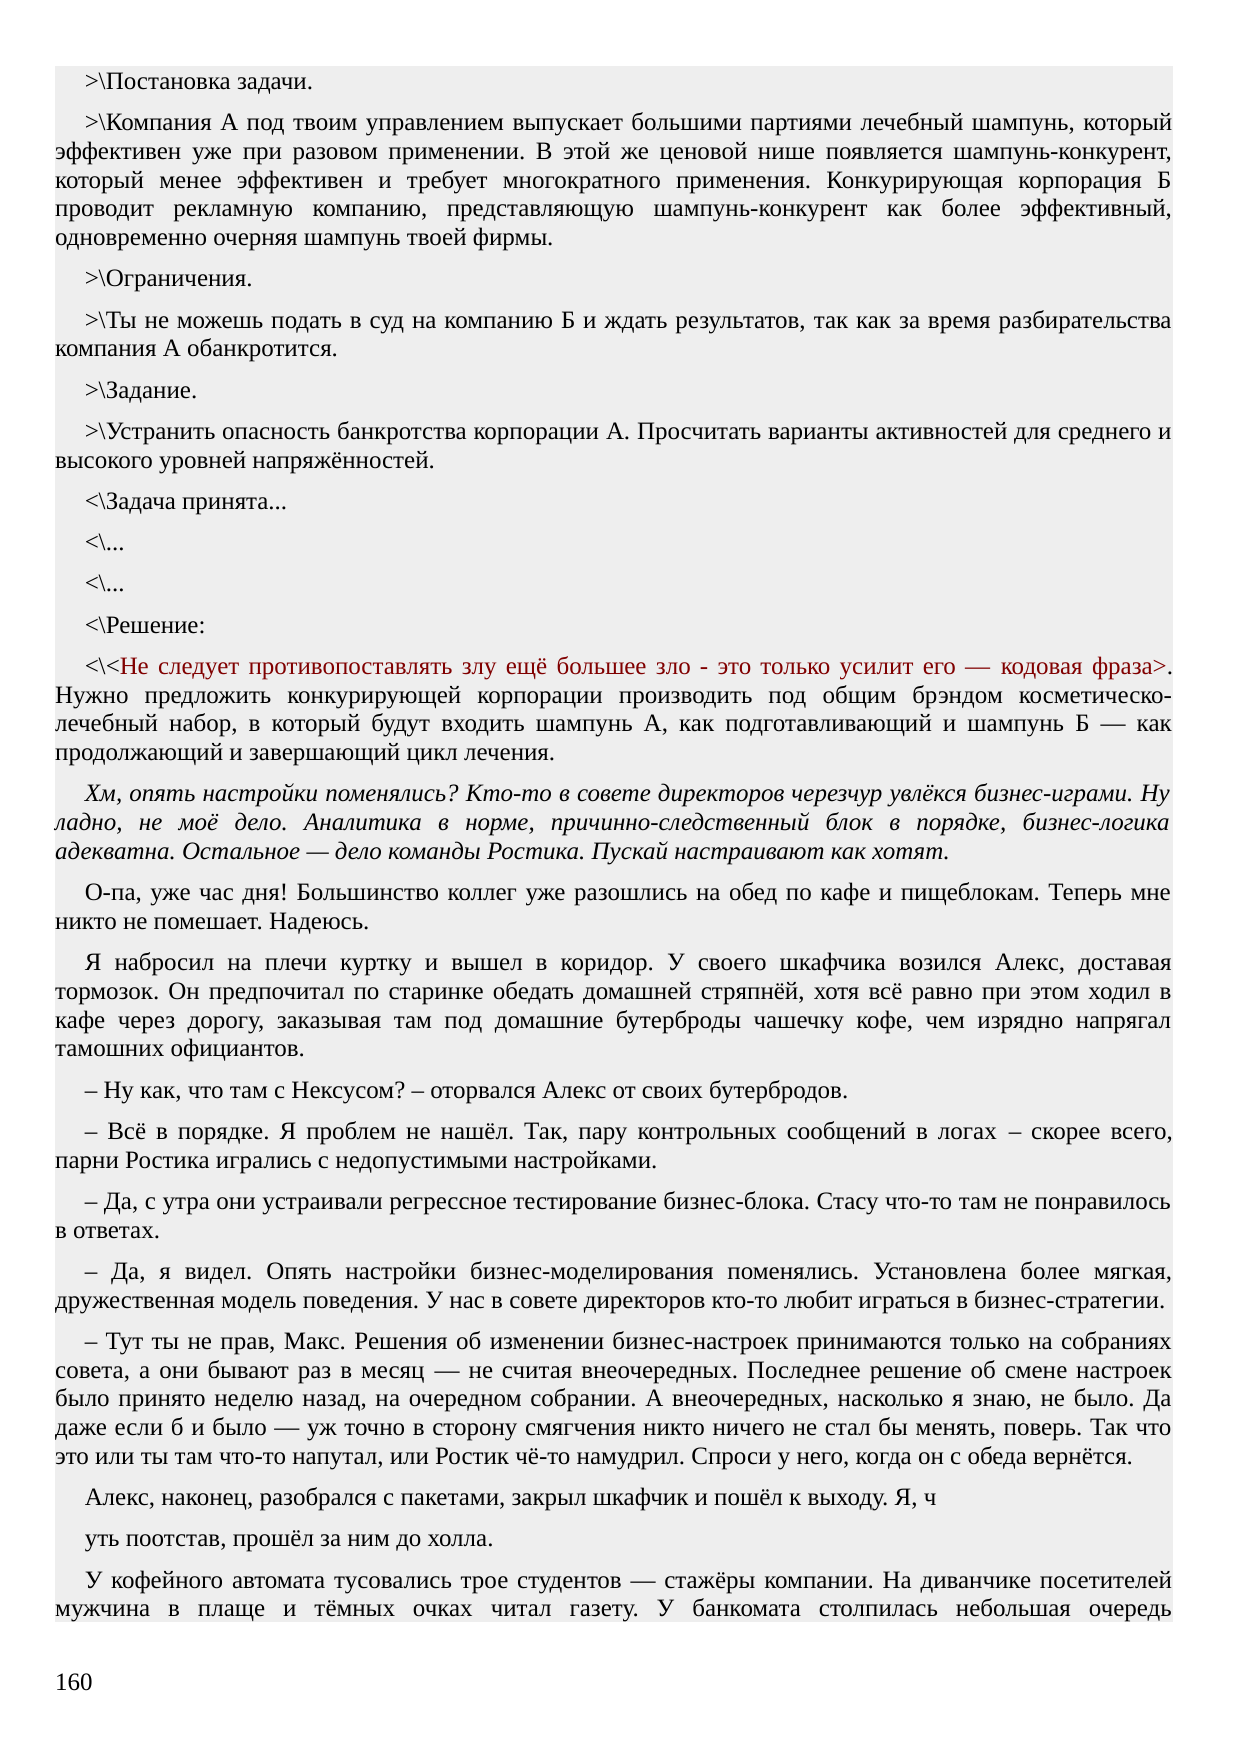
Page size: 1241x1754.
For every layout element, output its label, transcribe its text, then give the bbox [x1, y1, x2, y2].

text уть поотстав, прошёл за ним до холла. [55, 1523, 1173, 1552]
text <\Задача принята... [55, 486, 1173, 515]
text >\Устранить опасность банкротства корпорации А. Просчитать варианты активностей для среднего и высокого уровней напряжённостей. [55, 416, 1173, 473]
text – Да, я видел. Опять настройки бизнес-моделирования поменялись. Установлена более мягкая, дружественная модель поведения. У нас в совете директоров кто-то любит играться в бизнес-стратегии. [55, 1256, 1173, 1313]
text – Да, с утра они устраивали регрессное тестирование бизнес-блока. Стасу что-то там не понравилось в ответах. [55, 1186, 1173, 1243]
text >\Задание. [55, 375, 1173, 403]
text >\Компания А под твоим управлением выпускает большими партиями лечебный шампунь, который эффективен уже при разовом применении. В этой же ценовой нише появляется шампунь-конкурент, который менее эффективен и требует многократного применения. Конкурирующая корпорация Б проводит рекламную компанию, представляющую шампунь-конкурент как более эффективный, одновременно очерняя шампунь твоей фирмы. [55, 107, 1173, 251]
text <\Решение: [55, 610, 1173, 638]
text <\... [55, 527, 1173, 556]
text Хм, опять настройки поменялись? Кто-то в совете директоров черезчур увлёкся бизнес-играми. Ну ладно, не моё дело. Аналитика в норме, причинно-следственный блок в порядке, бизнес-логика адекватна. Остальное — дело команды Ростика. Пускай настраивают как хотят. [55, 778, 1173, 865]
text <\... [55, 568, 1173, 597]
text >\Ограничения. [55, 263, 1173, 292]
text >\Ты не можешь подать в суд на компанию Б и ждать результатов, так как за время разбирательства компания А обанкротится. [55, 305, 1173, 362]
text О-па, уже час дня! Большинство коллег уже разошлись на обед по кафе и пищеблокам. Теперь мне никто не помешает. Надеюсь. [55, 877, 1173, 935]
text >\Постановка задачи. [55, 66, 1173, 95]
text Я набросил на плечи куртку и вышел в коридор. У своего шкафчика возился Алекс, доставая тормозок. Он предпочитал по старинке обедать домашней стряпнёй, хотя всё равно при этом ходил в кафе через дорогу, заказывая там под домашние бутерброды чашечку кофе, чем изрядно напрягал тамошних официантов. [55, 947, 1173, 1062]
text У кофейного автомата тусовались трое студентов — стажёры компании. На диванчике посетителей мужчина в плаще и тёмных очках читал газету. У банкомата столпилась небольшая очередь [55, 1565, 1173, 1622]
text <\<Не следует противопоставлять злу ещё большее зло - это только усилит его — кодовая фраза>. Нужно предложить конкурирующей корпорации производить под общим брэндом косметическо-лечебный набор, в который будут входить шампунь А, как подготавливающий и шампунь Б — как продолжающий и завершающий цикл лечения. [55, 651, 1173, 766]
text – Ну как, что там с Нексусом? – оторвался Алекс от своих бутербродов. [55, 1075, 1173, 1103]
text Алекс, наконец, разобрался с пакетами, закрыл шкафчик и пошёл к выходу. Я, ч [55, 1482, 1173, 1511]
text – Тут ты не прав, Макс. Решения об изменении бизнес-настроек принимаются только на собраниях совета, а они бывают раз в месяц — не считая внеочередных. Последнее решение об смене настроек было принято неделю назад, на очередном собрании. А внеочередных, насколько я знаю, не было. Да даже если б и было — уж точно в сторону смягчения никто ничего не стал бы менять, поверь. Так что это или ты там что-то напутал, или Ростик чё-то намудрил. Спроси у него, когда он с обеда вернётся. [55, 1326, 1173, 1470]
text – Всё в порядке. Я проблем не нашёл. Так, пару контрольных сообщений в логах – скорее всего, парни Ростика игрались с недопустимыми настройками. [55, 1116, 1173, 1173]
